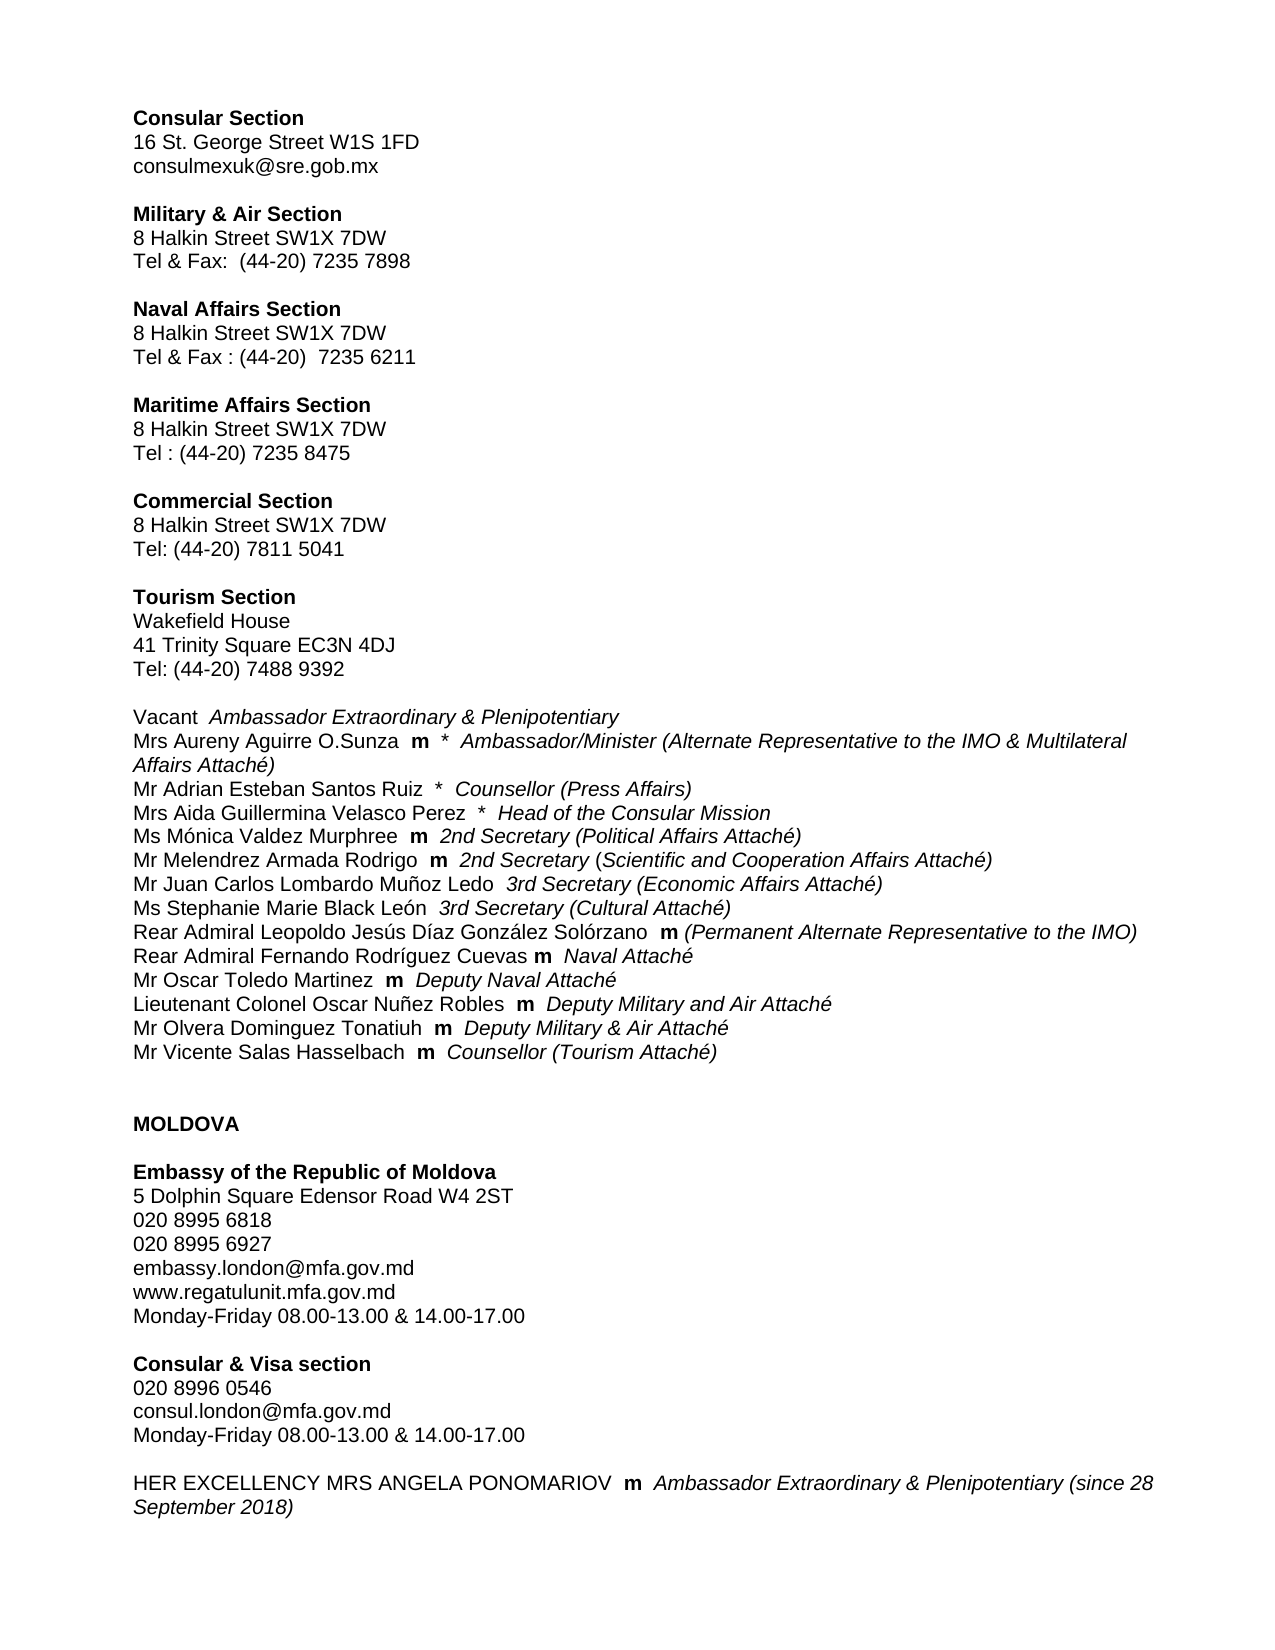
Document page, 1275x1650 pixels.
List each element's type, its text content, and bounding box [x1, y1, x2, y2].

text Wakefield House [133, 609, 1181, 633]
text 020 8995 6818 [133, 1208, 1181, 1232]
text Rear Admiral Fernando Rodríguez Cuevas m Naval Attaché [133, 944, 1181, 968]
text Mr Juan Carlos Lombardo Muñoz Ledo 3rd Secretary (Economic Affairs Attaché) [133, 872, 1181, 896]
text 16 St. George Street W1S 1FD [133, 129, 1181, 153]
text MOLDOVA [133, 1112, 1181, 1136]
text 8 Halkin Street SW1X 7DW [133, 417, 1181, 441]
subtitle Military & Air Section [133, 201, 1181, 225]
text www.regatulunit.mfa.gov.md [133, 1279, 1181, 1303]
text Mr Olvera Dominguez Tonatiuh m Deputy Military & Air Attaché [133, 1016, 1181, 1040]
text Lieutenant Colonel Oscar Nuñez Robles m Deputy Military and Air Attaché [133, 992, 1181, 1016]
text Monday-Friday 08.00-13.00 & 14.00-17.00 [133, 1423, 1181, 1447]
text 41 Trinity Square EC3N 4DJ [133, 633, 1181, 657]
text Mrs Aureny Aguirre O.Sunza m * Ambassador/Minister (Alternate Representative to the IMO & Multilateral Affairs Attaché) [133, 728, 1181, 776]
text Tel: (44-20) 7811 5041 [133, 537, 1181, 561]
text Tel & Fax : (44-20) 7235 6211 [133, 345, 1181, 369]
text Mr Adrian Esteban Santos Ruiz * Counsellor (Press Affairs) [133, 776, 1181, 800]
text Monday-Friday 08.00-13.00 & 14.00-17.00 [133, 1303, 1181, 1327]
text Mrs Aida Guillermina Velasco Perez * Head of the Consular Mission [133, 800, 1181, 824]
text 020 8995 6927 [133, 1232, 1181, 1256]
subtitle Embassy of the Republic of Moldova [133, 1160, 1181, 1184]
text 8 Halkin Street SW1X 7DW [133, 321, 1181, 345]
text embassy.london@mfa.gov.md [133, 1256, 1181, 1279]
subtitle Commercial Section [133, 489, 1181, 513]
text 020 8996 0546 [133, 1375, 1181, 1399]
text consulmexuk@sre.gob.mx [133, 153, 1181, 177]
text Mr Melendrez Armada Rodrigo m 2nd Secretary (Scientific and Cooperation Affairs Attaché) [133, 848, 1181, 872]
subtitle Naval Affairs Section [133, 297, 1181, 321]
text Mr Oscar Toledo Martinez m Deputy Naval Attaché [133, 968, 1181, 992]
text Ms Mónica Valdez Murphree m 2nd Secretary (Political Affairs Attaché) [133, 824, 1181, 848]
subtitle Consular Section [133, 106, 1181, 129]
text Tourism Section [133, 585, 1181, 609]
text Vacant Ambassador Extraordinary & Plenipotentiary [133, 704, 1181, 728]
text Ms Stephanie Marie Black León 3rd Secretary (Cultural Attaché) [133, 896, 1181, 920]
text Consular & Visa section [133, 1351, 1181, 1375]
text Tel & Fax: (44-20) 7235 7898 [133, 249, 1181, 273]
text 8 Halkin Street SW1X 7DW [133, 513, 1181, 537]
text Mr Vicente Salas Hasselbach m Counsellor (Tourism Attaché) [133, 1040, 1181, 1064]
text Tel: (44-20) 7488 9392 [133, 657, 1181, 681]
text consul.london@mfa.gov.md [133, 1399, 1181, 1423]
text Rear Admiral Leopoldo Jesús Díaz González Solórzano m (Permanent Alternate Representative to the IMO) [133, 920, 1181, 944]
text Tel : (44-20) 7235 8475 [133, 441, 1181, 465]
text 5 Dolphin Square Edensor Road W4 2ST [133, 1184, 1181, 1208]
text 8 Halkin Street SW1X 7DW [133, 225, 1181, 249]
text HER EXCELLENCY MRS ANGELA PONOMARIOV m Ambassador Extraordinary & Plenipotentiary (since 28 September 2018) [133, 1471, 1181, 1519]
subtitle Maritime Affairs Section [133, 393, 1181, 417]
